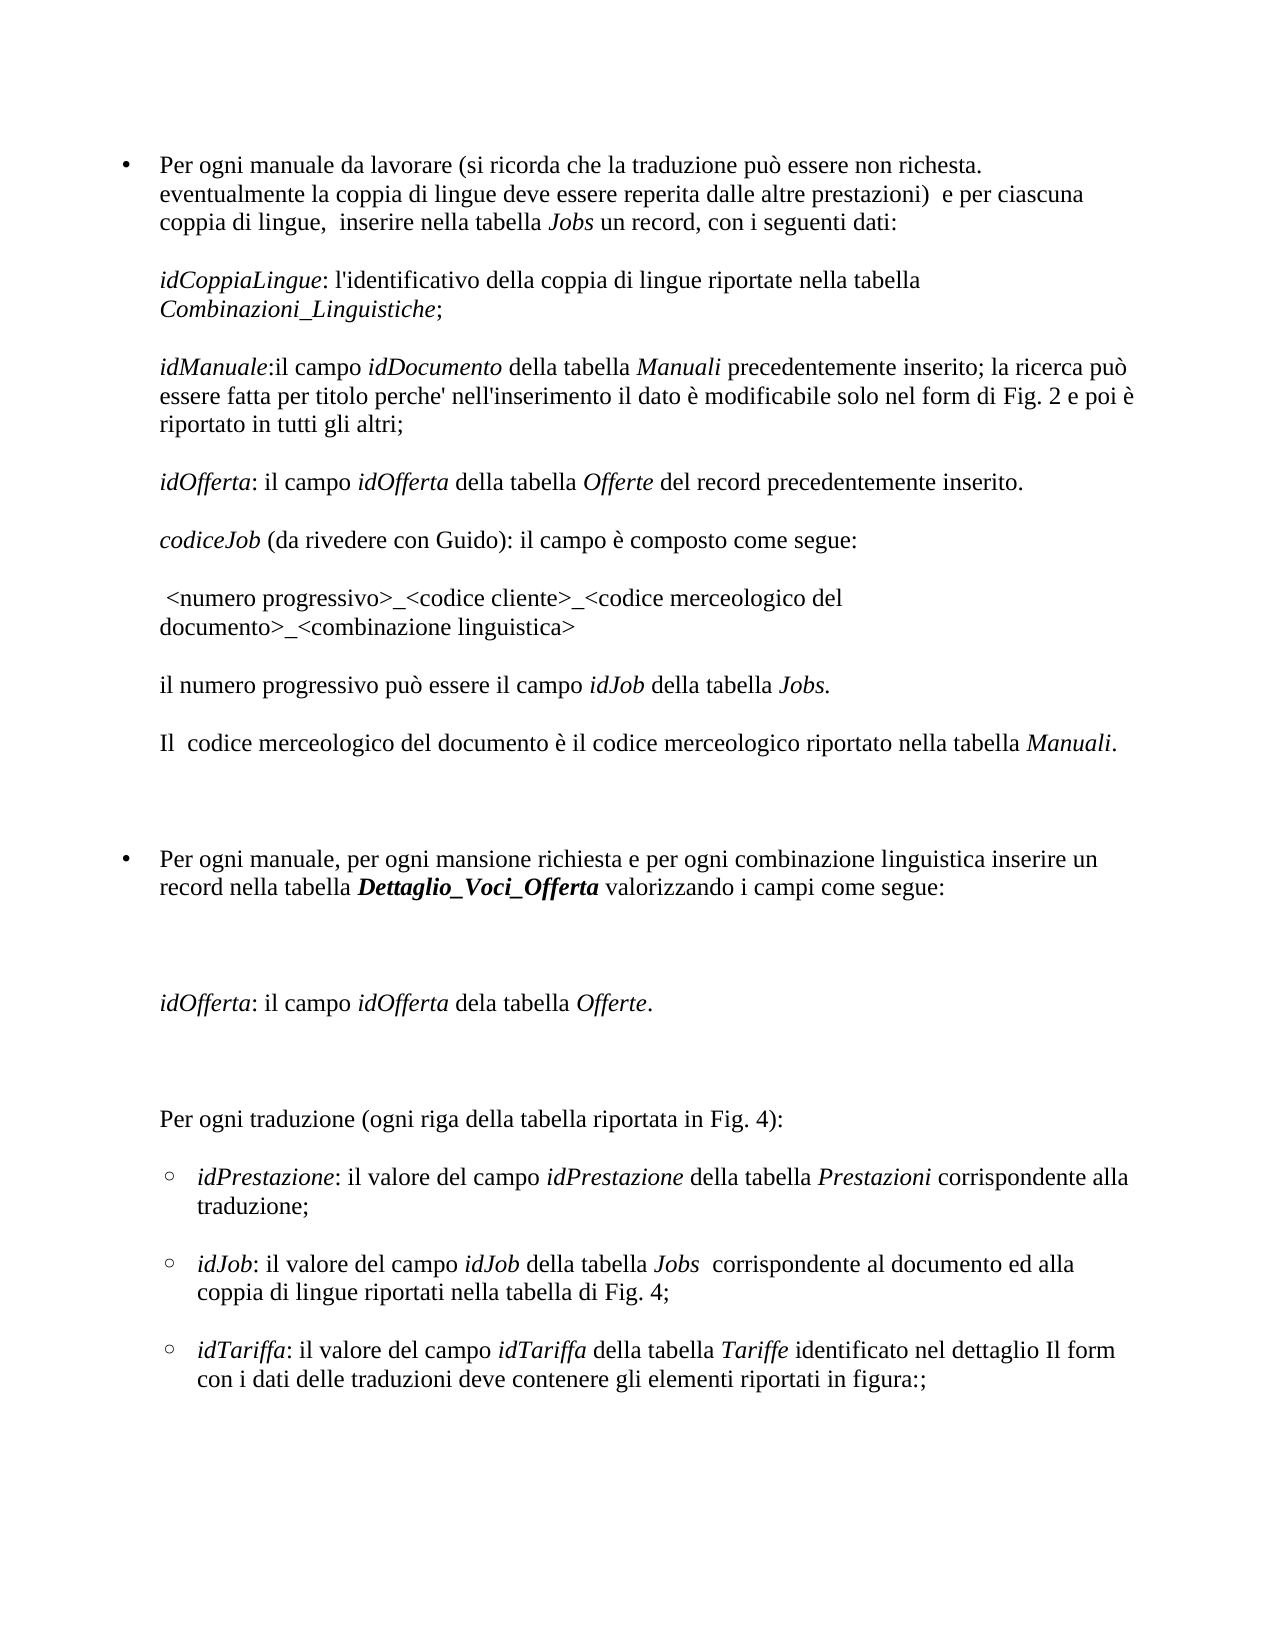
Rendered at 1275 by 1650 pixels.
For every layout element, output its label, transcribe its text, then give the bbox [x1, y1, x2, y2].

list Il codice merceologico del documento è il codice merceologico riportato nella tabella Manuali. [122, 728, 1134, 757]
list idJob: il valore del campo idJob della tabella Jobs corrispondente al documento ed alla coppia di lingue riportati nella tabella di Fig. 4; [159, 1249, 1134, 1306]
list idPrestazione: il valore del campo idPrestazione della tabella Prestazioni corrispondente alla traduzione; [159, 1162, 1134, 1219]
list idCoppiaLingue: l'identificativo della coppia di lingue riportate nella tabella Combinazioni_Linguistiche; [122, 265, 1134, 323]
list codiceJob (da rivedere con Guido): il campo è composto come segue: [122, 525, 1134, 554]
list idOfferta: il campo idOfferta dela tabella Offerte. [122, 988, 1134, 1017]
list Per ogni manuale da lavorare (si ricorda che la traduzione può essere non richesta. eventualmente la coppia di lingue deve essere reperita dalle altre prestazioni) e per ciascuna coppia di lingue, inserire nella tabella Jobs un record, con i seguenti dati: [122, 150, 1134, 236]
list Per ogni manuale, per ogni mansione richiesta e per ogni combinazione linguistica inserire un record nella tabella Dettaglio_Voci_Offerta valorizzando i campi come segue: [122, 844, 1134, 901]
list idTariffa: il valore del campo idTariffa della tabella Tariffe identificato nel dettaglio Il form con i dati delle traduzioni deve contenere gli elementi riportati in figura:; [159, 1335, 1134, 1393]
list idOfferta: il campo idOfferta della tabella Offerte del record precedentemente inserito. [122, 467, 1134, 496]
list il numero progressivo può essere il campo idJob della tabella Jobs. [122, 670, 1134, 699]
list Per ogni traduzione (ogni riga della tabella riportata in Fig. 4): [122, 1104, 1134, 1133]
list <numero progressivo>_<codice cliente>_<codice merceologico del documento>_<combinazione linguistica> [122, 583, 1134, 641]
list idManuale:il campo idDocumento della tabella Manuali precedentemente inserito; la ricerca può essere fatta per titolo perche' nell'inserimento il dato è modificabile solo nel form di Fig. 2 e poi è riportato in tutti gli altri; [122, 352, 1134, 438]
